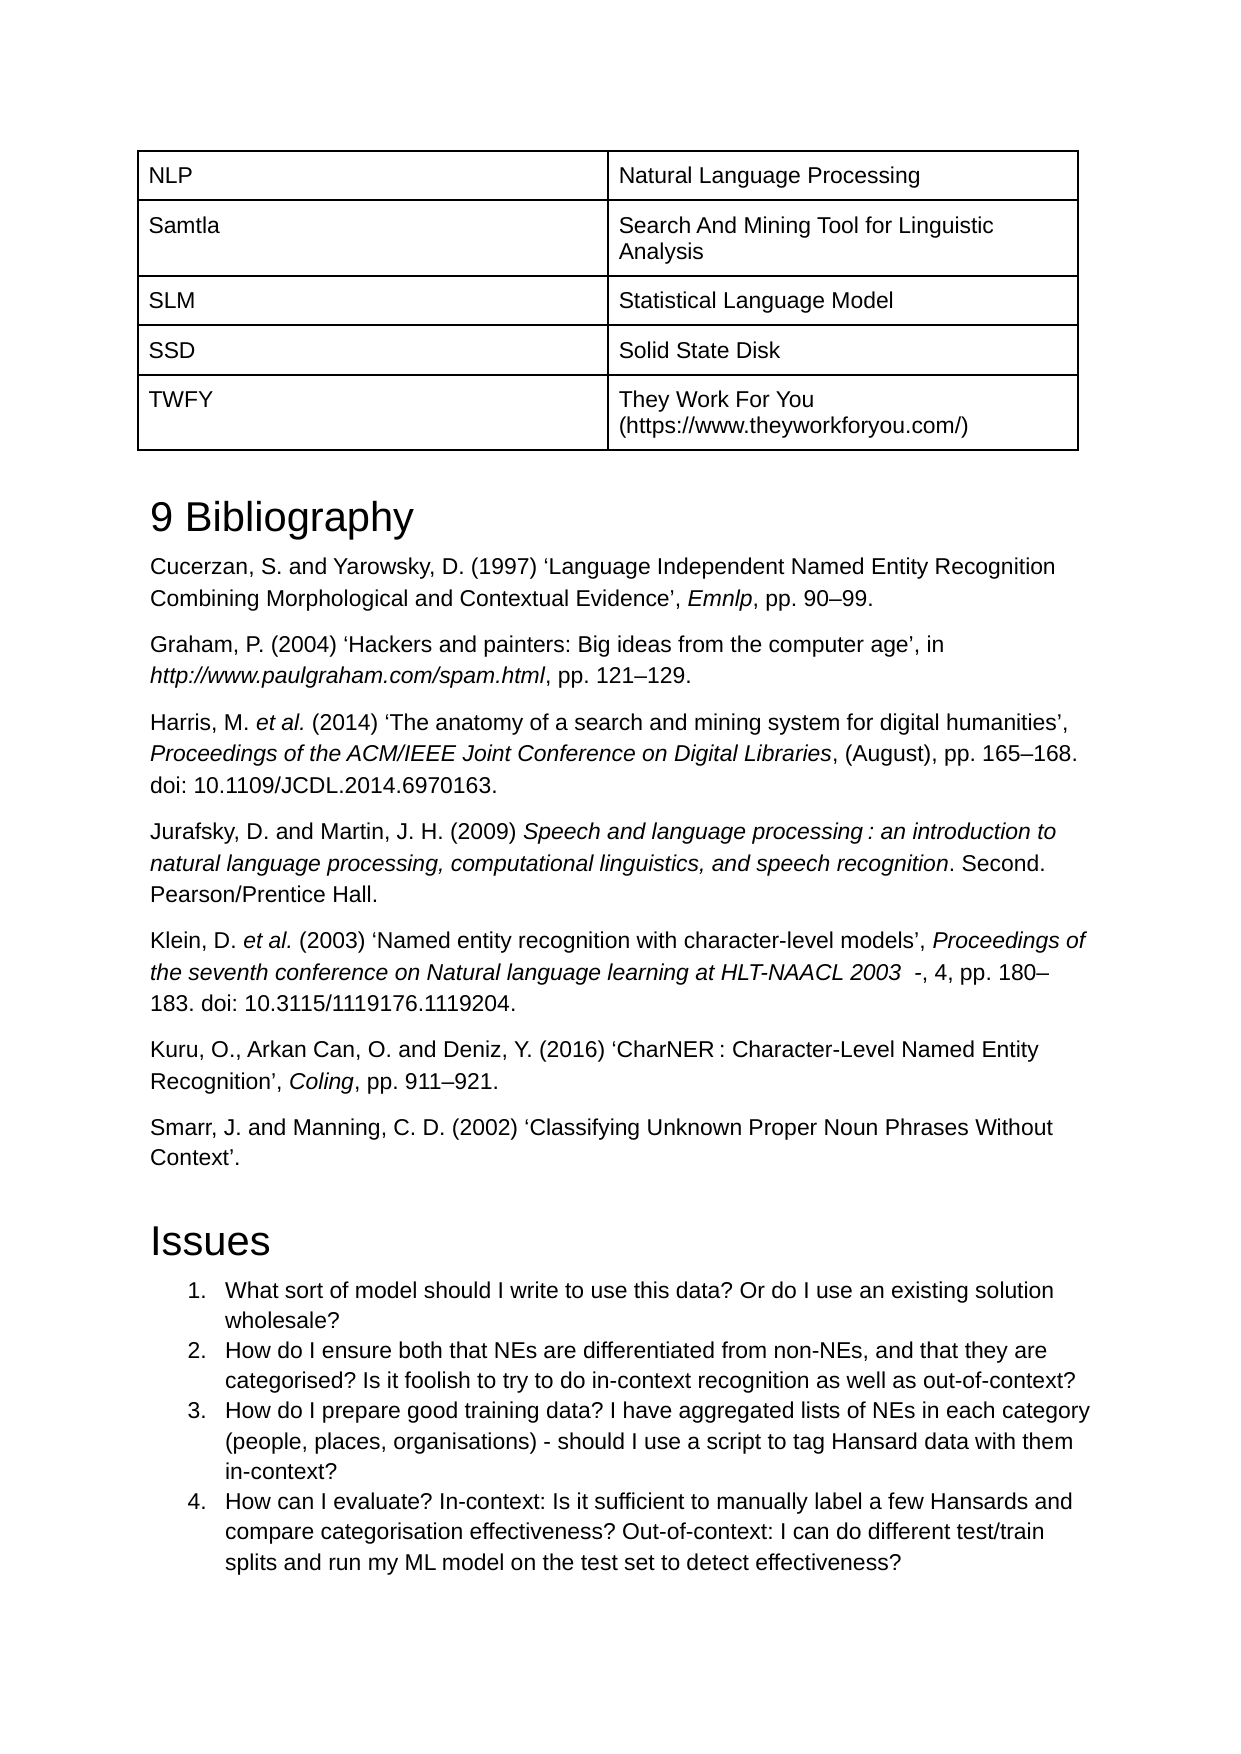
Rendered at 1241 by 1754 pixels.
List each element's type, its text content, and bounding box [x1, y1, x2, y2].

text Harris, M. et al. (2014) ‘The anatomy of a search and mining system for digital humanities’, Proceedings of the ACM/IEEE Joint Conference on Digital Libraries, (August), pp. 165–168. doi: 10.1109/JCDL.2014.6970163. [150, 709, 1090, 798]
text Graham, P. (2004) ‘Hackers and painters: Big ideas from the computer age’, in http://www.paulgraham.com/spam.html, pp. 121–129. [150, 631, 1090, 689]
subtitle 9 Bibliography [150, 493, 1090, 541]
table_cell Statistical Language Model [609, 277, 1077, 324]
text Klein, D. et al. (2003) ‘Named entity recognition with character-level models’, Proceedings of the seventh conference on Natural language learning at HLT-NAACL 2003 -, 4, pp. 180–183. doi: 10.3115/1119176.1119204. [150, 927, 1090, 1017]
table_cell TWFY [139, 376, 607, 449]
text Cucerzan, S. and Yarowsky, D. (1997) ‘Language Independent Named Entity Recognition Combining Morphological and Contextual Evidence’, Emnlp, pp. 90–99. [150, 553, 1090, 611]
table_cell Solid State Disk [609, 326, 1077, 373]
table_cell NLP [139, 152, 607, 199]
text Smarr, J. and Manning, C. D. (2002) ‘Classifying Unknown Proper Noun Phrases Without Context’. [150, 1114, 1090, 1171]
list How can I evaluate? In-context: Is it sufficient to manually label a few Hansards and compare categorisation effectiveness? Out-of-context: I can do different test/train splits and run my ML model on the test set to detect effectiveness? [187, 1488, 1090, 1575]
text Jurafsky, D. and Martin, J. H. (2009) Speech and language processing : an introduction to natural language processing, computational linguistics, and speech recognition. Second. Pearson/Prentice Hall. [150, 818, 1090, 907]
table_cell Natural Language Processing [609, 152, 1077, 199]
text Kuru, O., Arkan Can, O. and Deniz, Y. (2016) ‘CharNER : Character-Level Named Entity Recognition’, Coling, pp. 911–921. [150, 1036, 1090, 1094]
list How do I prepare good training data? I have aggregated lists of NEs in each category (people, places, organisations) - should I use a script to tag Hansard data with them in-context? [187, 1397, 1090, 1484]
table_cell SSD [139, 326, 607, 373]
subtitle Issues [150, 1216, 1090, 1264]
table_cell SLM [139, 277, 607, 324]
table_cell Search And Mining Tool for Linguistic Analysis [609, 201, 1077, 275]
list What sort of model should I write to use this data? Or do I use an existing solution wholesale? [187, 1277, 1090, 1333]
table_cell Samtla [139, 201, 607, 275]
table_cell They Work For You (https://www.theyworkforyou.com/) [609, 376, 1077, 449]
list How do I ensure both that NEs are differentiated from non-NEs, and that they are categorised? Is it foolish to try to do in-context recognition as well as out-of-context? [187, 1337, 1090, 1394]
